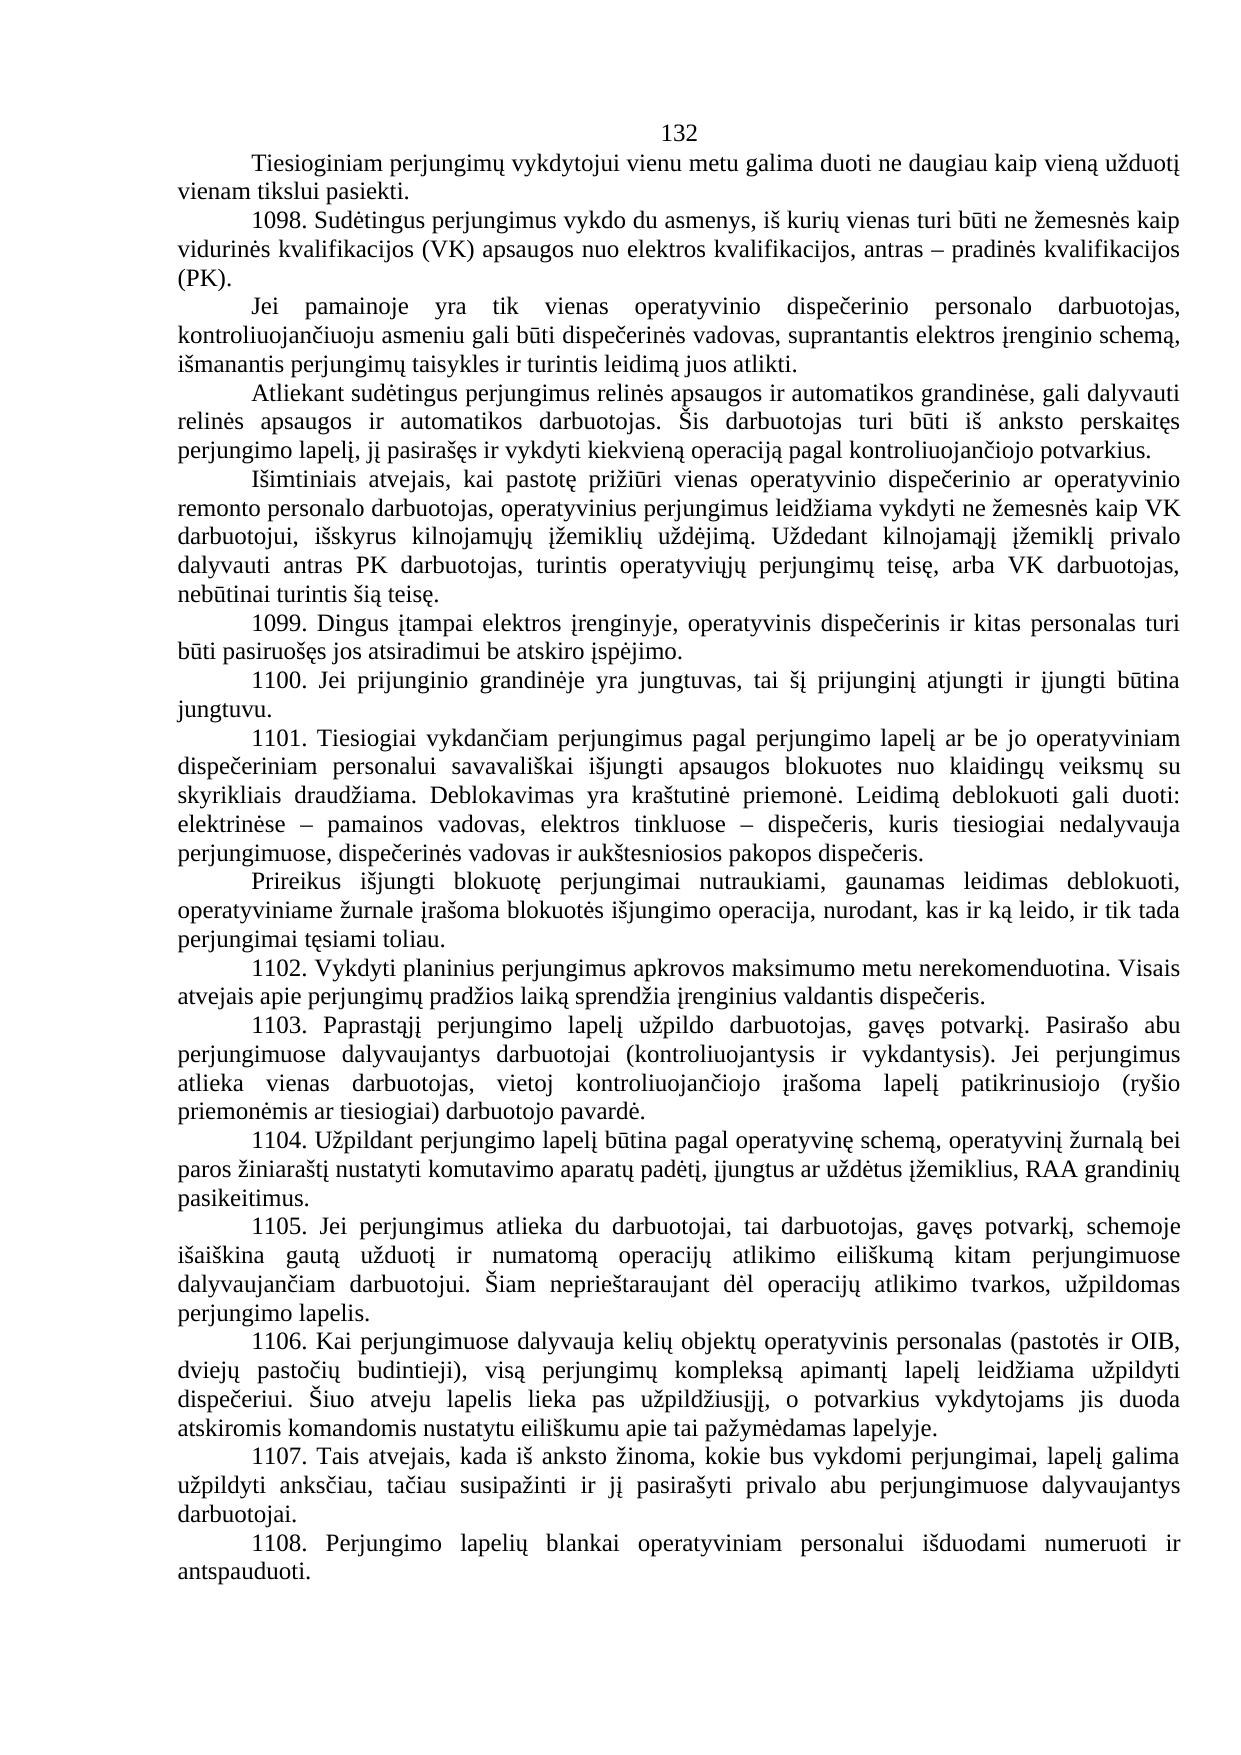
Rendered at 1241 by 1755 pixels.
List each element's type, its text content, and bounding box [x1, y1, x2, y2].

text 1099. Dingus įtampai elektros įrenginyje, operatyvinis dispečerinis ir kitas personalas turi būti pasiruošęs jos atsiradimui be atskiro įspėjimo. [177, 608, 1181, 665]
text Atliekant sudėtingus perjungimus relinės apsaugos ir automatikos grandinėse, gali dalyvauti relinės apsaugos ir automatikos darbuotojas. Šis darbuotojas turi būti iš anksto perskaitęs perjungimo lapelį, jį pasirašęs ir vykdyti kiekvieną operaciją pagal kontroliuojančiojo potvarkius. [177, 378, 1181, 464]
text 1100. Jei prijunginio grandinėje yra jungtuvas, tai šį prijunginį atjungti ir įjungti būtina jungtuvu. [177, 665, 1181, 723]
text 1107. Tais atvejais, kada iš anksto žinoma, kokie bus vykdomi perjungimai, lapelį galima užpildyti anksčiau, tačiau susipažinti ir jį pasirašyti privalo abu perjungimuose dalyvaujantys darbuotojai. [177, 1441, 1181, 1528]
text 1106. Kai perjungimuose dalyvauja kelių objektų operatyvinis personalas (pastotės ir OIB, dviejų pastočių budintieji), visą perjungimų kompleksą apimantį lapelį leidžiama užpildyti dispečeriui. Šiuo atveju lapelis lieka pas užpildžiusįjį, o potvarkius vykdytojams jis duoda atskiromis komandomis nustatytu eiliškumu apie tai pažymėdamas lapelyje. [177, 1326, 1181, 1441]
text 1104. Užpildant perjungimo lapelį būtina pagal operatyvinę schemą, operatyvinį žurnalą bei paros žiniaraštį nustatyti komutavimo aparatų padėtį, įjungtus ar uždėtus įžemiklius, RAA grandinių pasikeitimus. [177, 1125, 1181, 1211]
text 1101. Tiesiogiai vykdančiam perjungimus pagal perjungimo lapelį ar be jo operatyviniam dispečeriniam personalui savavališkai išjungti apsaugos blokuotes nuo klaidingų veiksmų su skyrikliais draudžiama. Deblokavimas yra kraštutinė priemonė. Leidimą deblokuoti gali duoti: elektrinėse – pamainos vadovas, elektros tinkluose – dispečeris, kuris tiesiogiai nedalyvauja perjungimuose, dispečerinės vadovas ir aukštesniosios pakopos dispečeris. [177, 723, 1181, 866]
text Prireikus išjungti blokuotę perjungimai nutraukiami, gaunamas leidimas deblokuoti, operatyviniame žurnale įrašoma blokuotės išjungimo operacija, nurodant, kas ir ką leido, ir tik tada perjungimai tęsiami toliau. [177, 866, 1181, 953]
text 1103. Paprastąjį perjungimo lapelį užpildo darbuotojas, gavęs potvarkį. Pasirašo abu perjungimuose dalyvaujantys darbuotojai (kontroliuojantysis ir vykdantysis). Jei perjungimus atlieka vienas darbuotojas, vietoj kontroliuojančiojo įrašoma lapelį patikrinusiojo (ryšio priemonėmis ar tiesiogiai) darbuotojo pavardė. [177, 1010, 1181, 1125]
text 1102. Vykdyti planinius perjungimus apkrovos maksimumo metu nerekomenduotina. Visais atvejais apie perjungimų pradžios laiką sprendžia įrenginius valdantis dispečeris. [177, 953, 1181, 1010]
text Jei pamainoje yra tik vienas operatyvinio dispečerinio personalo darbuotojas, kontroliuojančiuoju asmeniu gali būti dispečerinės vadovas, suprantantis elektros įrenginio schemą, išmanantis perjungimų taisykles ir turintis leidimą juos atlikti. [177, 291, 1181, 378]
text 1098. Sudėtingus perjungimus vykdo du asmenys, iš kurių vienas turi būti ne žemesnės kaip vidurinės kvalifikacijos (VK) apsaugos nuo elektros kvalifikacijos, antras – pradinės kvalifikacijos (PK). [177, 205, 1181, 291]
text Tiesioginiam perjungimų vykdytojui vienu metu galima duoti ne daugiau kaip vieną užduotį vienam tikslui pasiekti. [177, 148, 1181, 205]
text Išimtiniais atvejais, kai pastotę prižiūri vienas operatyvinio dispečerinio ar operatyvinio remonto personalo darbuotojas, operatyvinius perjungimus leidžiama vykdyti ne žemesnės kaip VK darbuotojui, išskyrus kilnojamųjų įžemiklių uždėjimą. Uždedant kilnojamąjį įžemiklį privalo dalyvauti antras PK darbuotojas, turintis operatyviųjų perjungimų teisę, arba VK darbuotojas, nebūtinai turintis šią teisę. [177, 464, 1181, 608]
text 1105. Jei perjungimus atlieka du darbuotojai, tai darbuotojas, gavęs potvarkį, schemoje išaiškina gautą užduotį ir numatomą operacijų atlikimo eiliškumą kitam perjungimuose dalyvaujančiam darbuotojui. Šiam neprieštaraujant dėl operacijų atlikimo tvarkos, užpildomas perjungimo lapelis. [177, 1211, 1181, 1326]
text 1108. Perjungimo lapelių blankai operatyviniam personalui išduodami numeruoti ir antspauduoti. [177, 1528, 1181, 1585]
